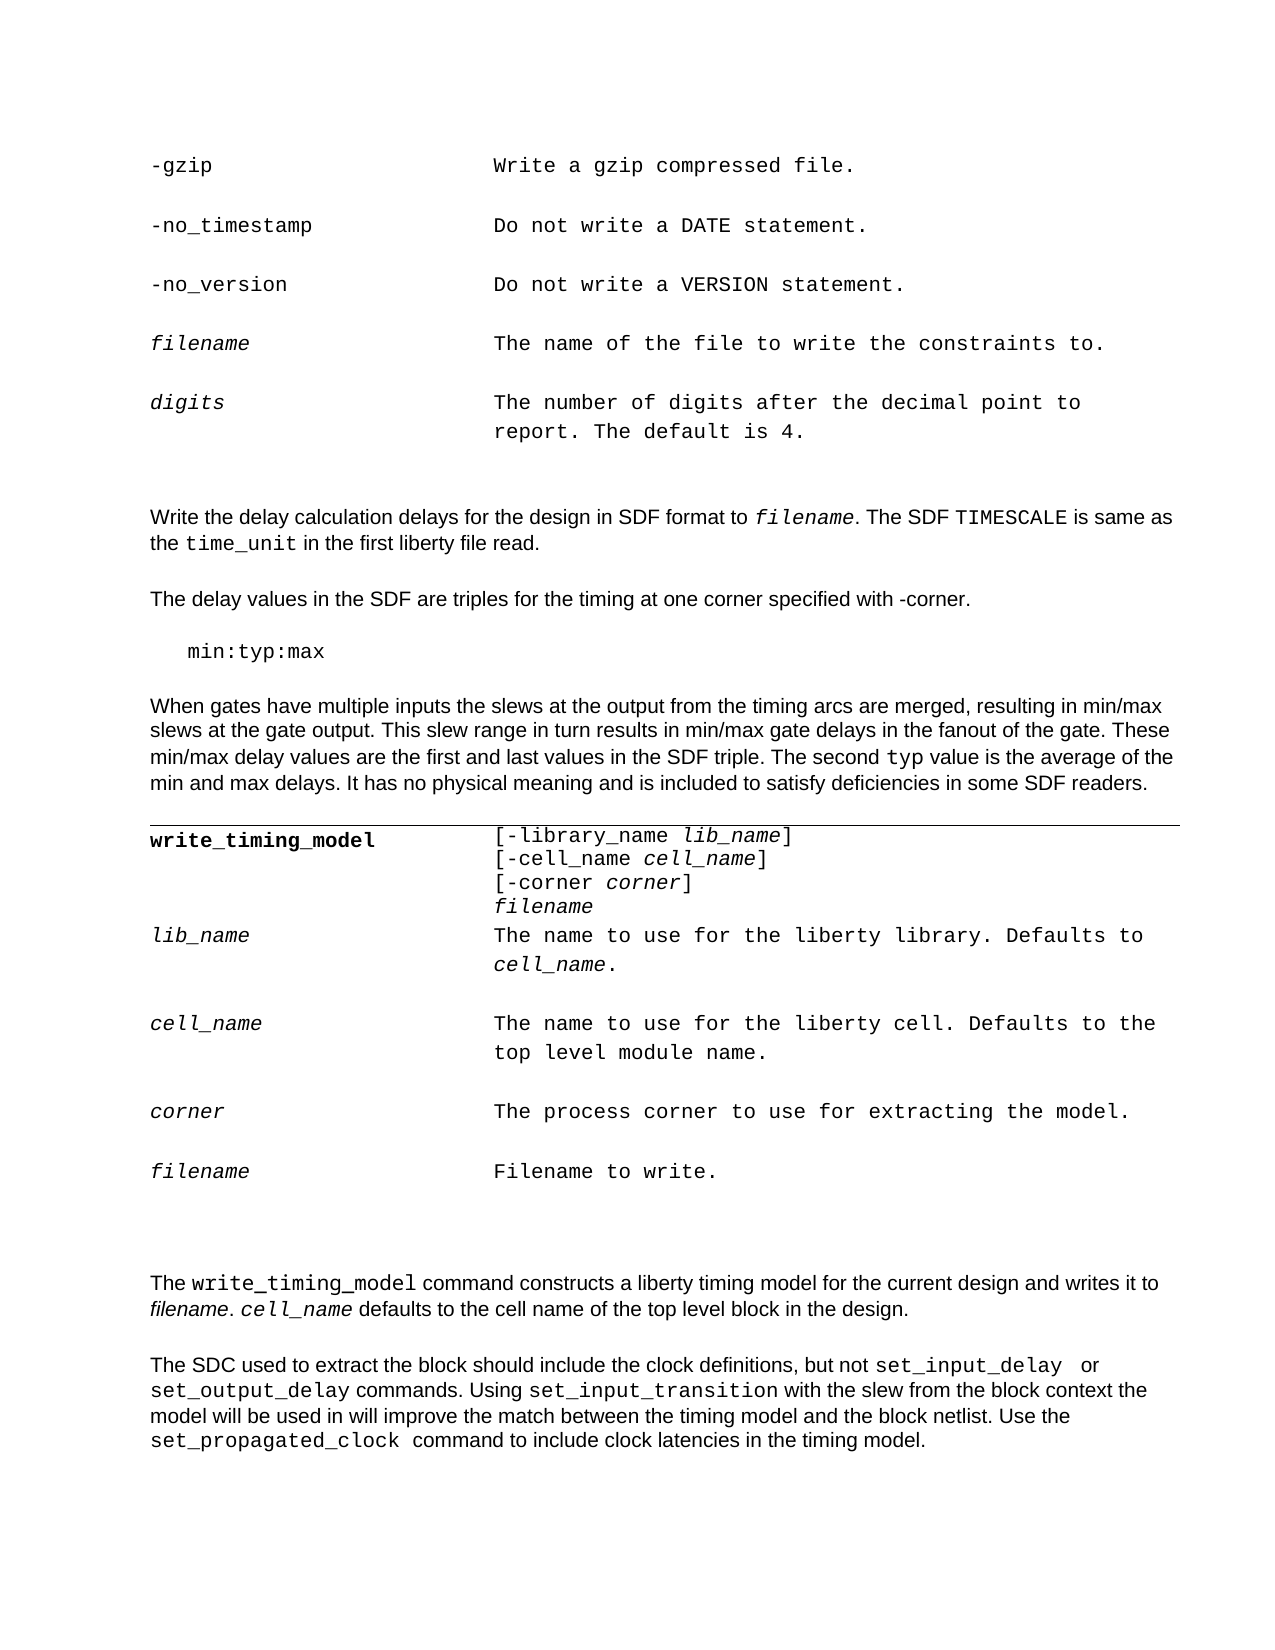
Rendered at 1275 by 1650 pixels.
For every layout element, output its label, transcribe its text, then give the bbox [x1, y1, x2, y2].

text min:typ:max [187, 641, 1180, 664]
table_cell Write a gzip compressed file. [493, 150, 1180, 209]
table_cell -no_timestamp [150, 209, 493, 268]
table_cell filename [150, 1155, 493, 1214]
text The delay values in the SDF are triples for the timing at one corner specified with -corner. [150, 587, 1180, 611]
text The write_timing_model command constructs a liberty timing model for the current design and writes it to filename. cell_name defaults to the cell name of the top level block in the design. [150, 1268, 1180, 1322]
table_header [-library_name lib_name] [-cell_name cell_name] [-corner corner] filename [493, 826, 1180, 919]
table_cell lib_name [150, 919, 493, 1008]
table_cell Do not write a DATE statement. [493, 209, 1180, 268]
table_cell The name to use for the liberty cell. Defaults to the top level module name. [493, 1008, 1180, 1096]
table_cell filename [150, 328, 493, 387]
table_cell digits [150, 387, 493, 475]
table_cell The process corner to use for extracting the model. [493, 1096, 1180, 1155]
table_cell The number of digits after the decimal point to report. The default is 4. [493, 387, 1180, 475]
table_cell The name to use for the liberty library. Defaults to cell_name. [493, 919, 1180, 1008]
table_cell The name of the file to write the constraints to. [493, 328, 1180, 387]
text The SDC used to extract the block should include the clock definitions, but not set_input_delay or set_output_delay commands. Using set_input_transition with the slew from the block context the model will be used in will improve the match between the timing model and the block netlist. Use the set_propagated_clock command to include clock latencies in the timing model. [150, 1352, 1180, 1454]
text Write the delay calculation delays for the design in SDF format to filename. The SDF TIMESCALE is same as the time_unit in the first liberty file read. [150, 505, 1180, 557]
table_cell -gzip [150, 150, 493, 209]
text When gates have multiple inputs the slews at the output from the timing arcs are merged, resulting in min/max slews at the gate output. This slew range in turn results in min/max gate delays in the fanout of the gate. These min/max delay values are the first and last values in the SDF triple. The second typ value is the average of the min and max delays. It has no physical meaning and is included to satisfy deficiencies in some SDF readers. [150, 694, 1180, 794]
table_cell Filename to write. [493, 1155, 1180, 1214]
table_cell -no_version [150, 268, 493, 327]
table_cell corner [150, 1096, 493, 1155]
table_cell Do not write a VERSION statement. [493, 268, 1180, 327]
table_cell cell_name [150, 1008, 493, 1096]
table_header write_timing_model [150, 826, 493, 919]
